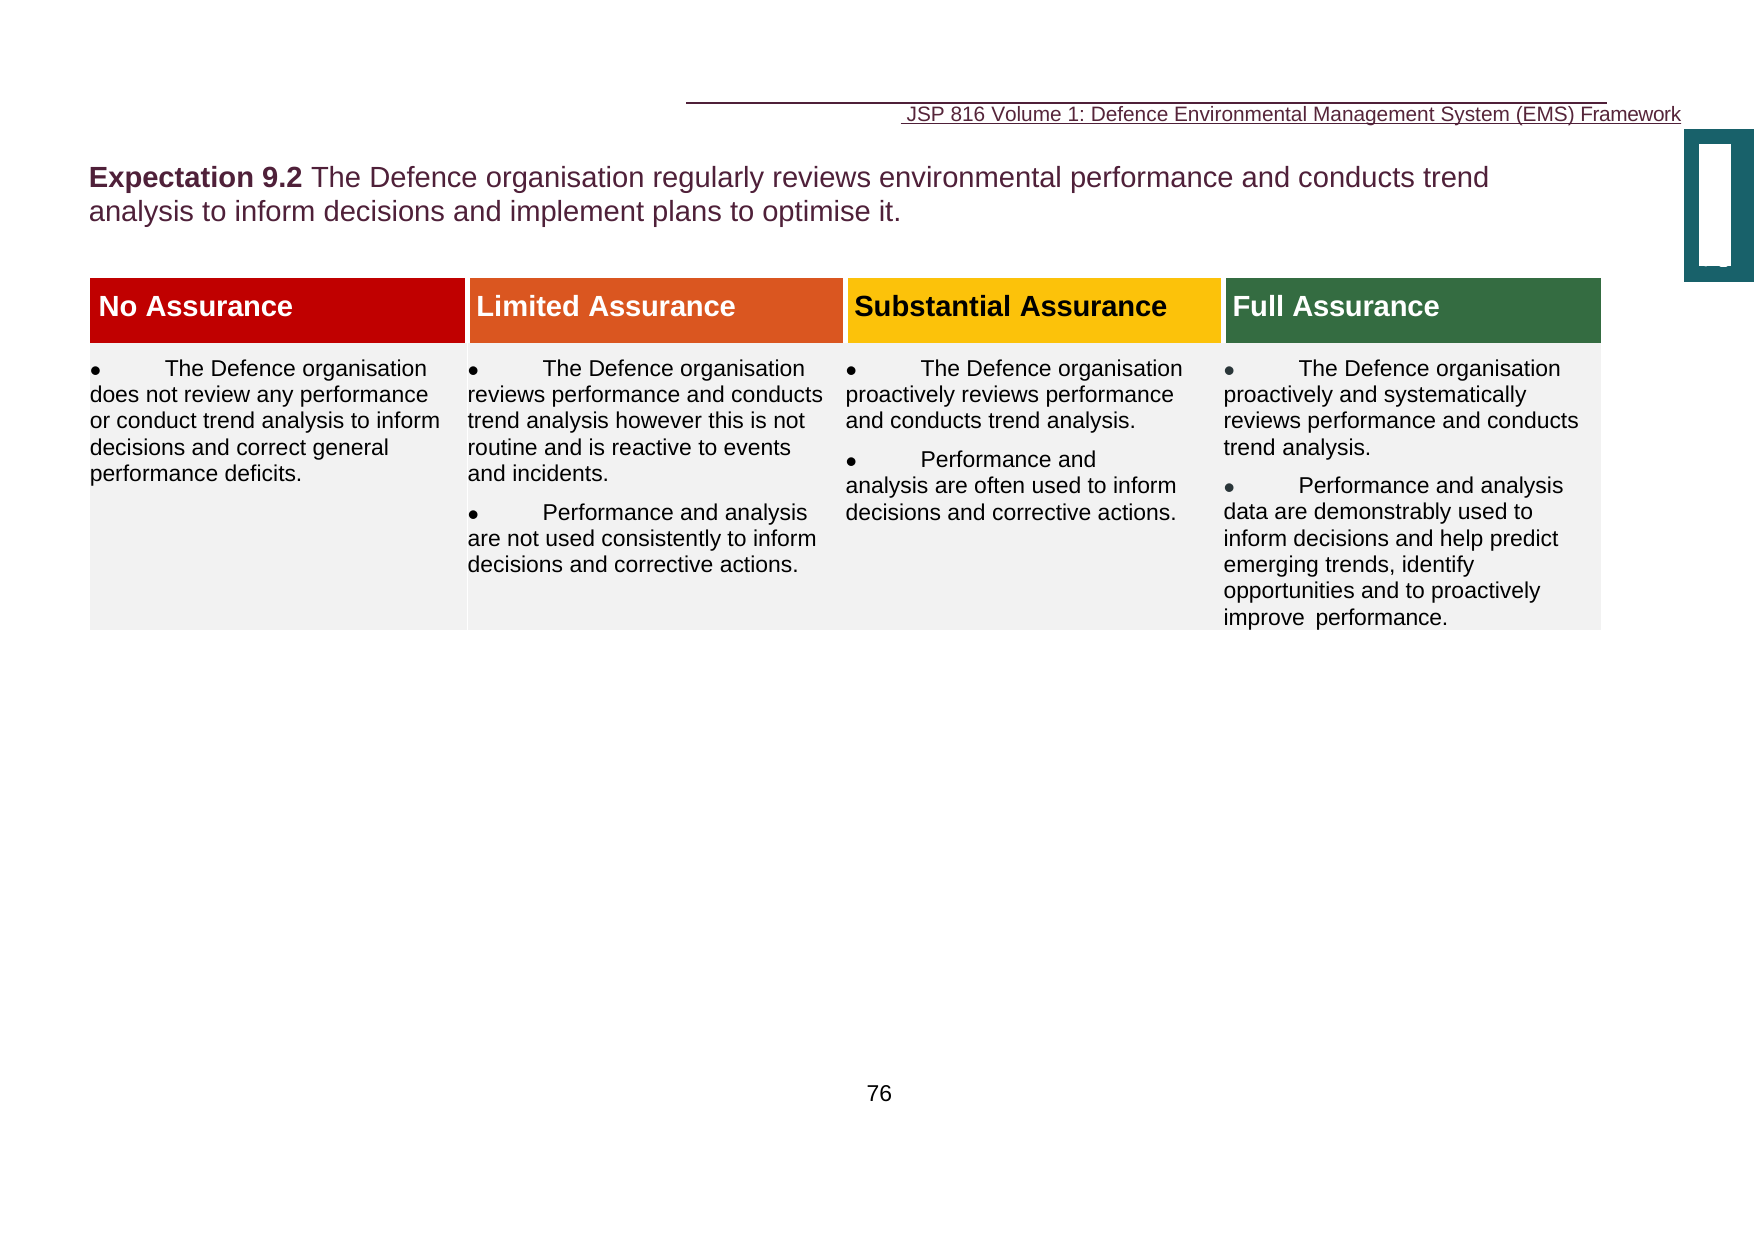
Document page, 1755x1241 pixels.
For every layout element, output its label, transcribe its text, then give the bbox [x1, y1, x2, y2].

table_cell The Defence organisation does not review any performance or conduct trend analysis to inform decisions and correct general performance deficits. [90, 343, 467, 630]
table_header Full Assurance [1226, 278, 1601, 343]
text Expectation 9.2 The Defence organisation regularly reviews environmental performance and conducts trend analysis to inform decisions and implement plans to optimise it. [89, 161, 1575, 228]
table_header Limited Assurance [470, 278, 843, 343]
table_cell The Defence organisation proactively reviews performance and conducts trend analysis. Performance and analysis are often used to inform decisions and corrective actions. [845, 343, 1223, 630]
table_cell The Defence organisation proactively and systematically reviews performance and conducts trend analysis. Performance and analysis data are demonstrably used to inform decisions and help predict emerging trends, identify opportunities and to proactively improve performance. [1223, 343, 1601, 630]
table_cell The Defence organisation reviews performance and conducts trend analysis however this is not routine and is reactive to events and incidents. Performance and analysis are not used consistently to inform decisions and corrective actions. [468, 343, 845, 630]
text Element 9 [1701, 145, 1731, 266]
table_header No Assurance [90, 278, 465, 343]
table_header Substantial Assurance [848, 278, 1221, 343]
